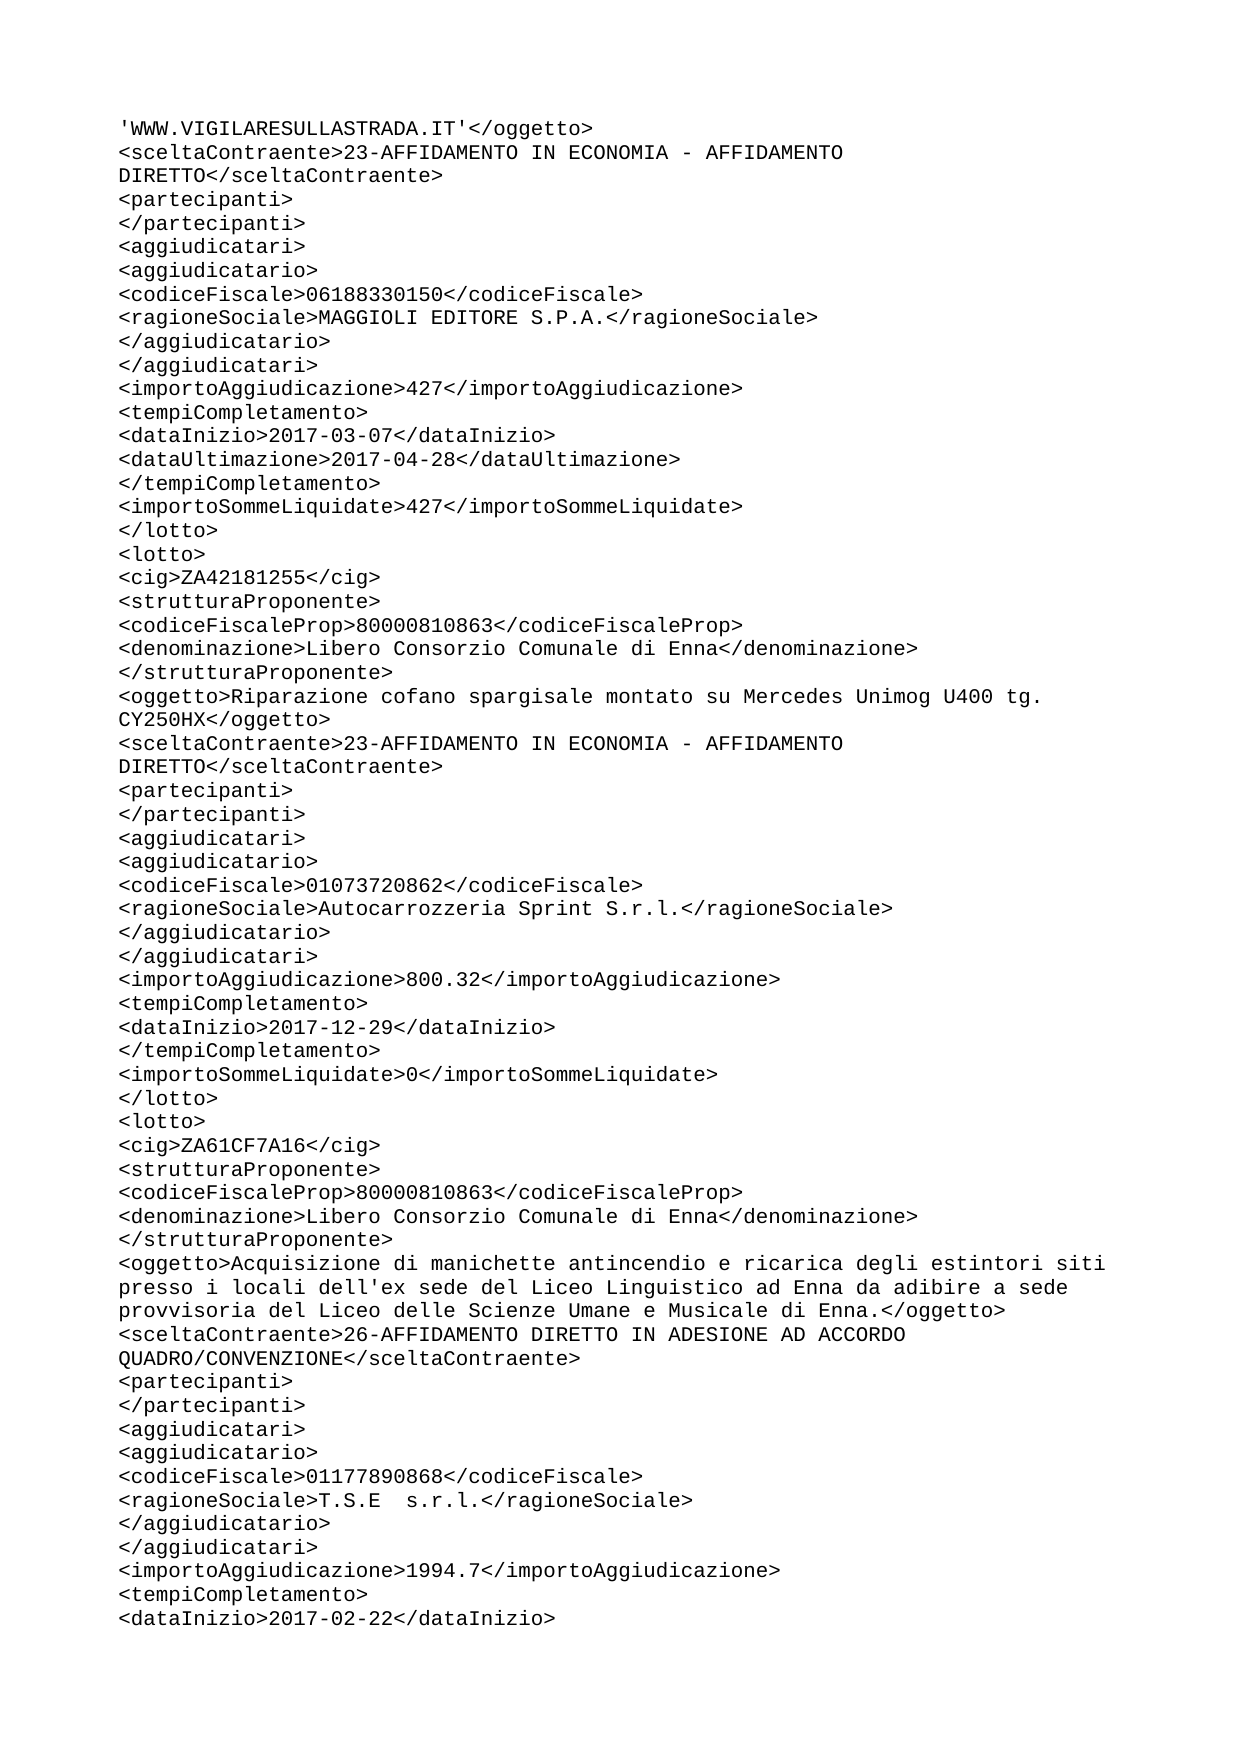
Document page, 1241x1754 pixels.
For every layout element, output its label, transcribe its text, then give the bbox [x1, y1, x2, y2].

text <dataInizio>2017-12-29</dataInizio> [118, 1017, 1122, 1040]
text <dataUltimazione>2017-04-28</dataUltimazione> [118, 449, 1122, 473]
text <sceltaContraente>23-AFFIDAMENTO IN ECONOMIA - AFFIDAMENTO DIRETTO</sceltaContraente> [118, 733, 1122, 780]
text <partecipanti> [118, 1371, 1122, 1395]
text <tempiCompletamento> [118, 1584, 1122, 1608]
text <dataInizio>2017-02-22</dataInizio> [118, 1608, 1122, 1631]
text <cig>ZA42181255</cig> [118, 567, 1122, 591]
text </lotto> [118, 520, 1122, 544]
text <lotto> [118, 1111, 1122, 1135]
text </aggiudicatario> [118, 922, 1122, 946]
text <aggiudicatario> [118, 1442, 1122, 1466]
text <sceltaContraente>23-AFFIDAMENTO IN ECONOMIA - AFFIDAMENTO DIRETTO</sceltaContraente> [118, 142, 1122, 189]
text 'WWW.VIGILARESULLASTRADA.IT'</oggetto> [118, 118, 1122, 142]
text <cig>ZA61CF7A16</cig> [118, 1135, 1122, 1158]
text <importoAggiudicazione>427</importoAggiudicazione> [118, 378, 1122, 402]
text <aggiudicatari> [118, 236, 1122, 260]
text <codiceFiscaleProp>80000810863</codiceFiscaleProp> [118, 615, 1122, 638]
text <sceltaContraente>26-AFFIDAMENTO DIRETTO IN ADESIONE AD ACCORDO QUADRO/CONVENZIONE</sceltaContraente> [118, 1324, 1122, 1371]
text </strutturaProponente> [118, 1229, 1122, 1253]
text </tempiCompletamento> [118, 473, 1122, 496]
text <denominazione>Libero Consorzio Comunale di Enna</denominazione> [118, 1206, 1122, 1229]
text <denominazione>Libero Consorzio Comunale di Enna</denominazione> [118, 638, 1122, 662]
text <codiceFiscaleProp>80000810863</codiceFiscaleProp> [118, 1182, 1122, 1206]
text <tempiCompletamento> [118, 993, 1122, 1017]
text <codiceFiscale>06188330150</codiceFiscale> [118, 284, 1122, 307]
text </strutturaProponente> [118, 662, 1122, 686]
text <ragioneSociale>Autocarrozzeria Sprint S.r.l.</ragioneSociale> [118, 898, 1122, 922]
text <aggiudicatario> [118, 851, 1122, 875]
text </partecipanti> [118, 213, 1122, 236]
text <importoAggiudicazione>1994.7</importoAggiudicazione> [118, 1561, 1122, 1584]
text </lotto> [118, 1088, 1122, 1111]
text <codiceFiscale>01073720862</codiceFiscale> [118, 875, 1122, 898]
text <strutturaProponente> [118, 591, 1122, 615]
text <dataInizio>2017-03-07</dataInizio> [118, 426, 1122, 449]
text <tempiCompletamento> [118, 402, 1122, 426]
text </aggiudicatario> [118, 331, 1122, 354]
text <oggetto>Acquisizione di manichette antincendio e ricarica degli estintori siti presso i locali dell'ex sede del Liceo Linguistico ad Enna da adibire a sede provvisoria del Liceo delle Scienze Umane e Musicale di Enna.</oggetto> [118, 1253, 1122, 1324]
text <aggiudicatari> [118, 827, 1122, 851]
text </partecipanti> [118, 1395, 1122, 1419]
text <partecipanti> [118, 189, 1122, 213]
text <importoAggiudicazione>800.32</importoAggiudicazione> [118, 969, 1122, 993]
text </aggiudicatari> [118, 354, 1122, 378]
text </aggiudicatario> [118, 1513, 1122, 1537]
text <codiceFiscale>01177890868</codiceFiscale> [118, 1466, 1122, 1489]
text <lotto> [118, 544, 1122, 567]
text <aggiudicatario> [118, 260, 1122, 284]
text </aggiudicatari> [118, 1537, 1122, 1561]
text <partecipanti> [118, 780, 1122, 804]
text </partecipanti> [118, 804, 1122, 827]
text <strutturaProponente> [118, 1158, 1122, 1182]
text <ragioneSociale>T.S.E s.r.l.</ragioneSociale> [118, 1489, 1122, 1513]
text <ragioneSociale>MAGGIOLI EDITORE S.P.A.</ragioneSociale> [118, 307, 1122, 331]
text <aggiudicatari> [118, 1419, 1122, 1442]
text <oggetto>Riparazione cofano spargisale montato su Mercedes Unimog U400 tg. CY250HX</oggetto> [118, 686, 1122, 733]
text <importoSommeLiquidate>0</importoSommeLiquidate> [118, 1064, 1122, 1088]
text <importoSommeLiquidate>427</importoSommeLiquidate> [118, 496, 1122, 520]
text </tempiCompletamento> [118, 1040, 1122, 1064]
text </aggiudicatari> [118, 946, 1122, 969]
